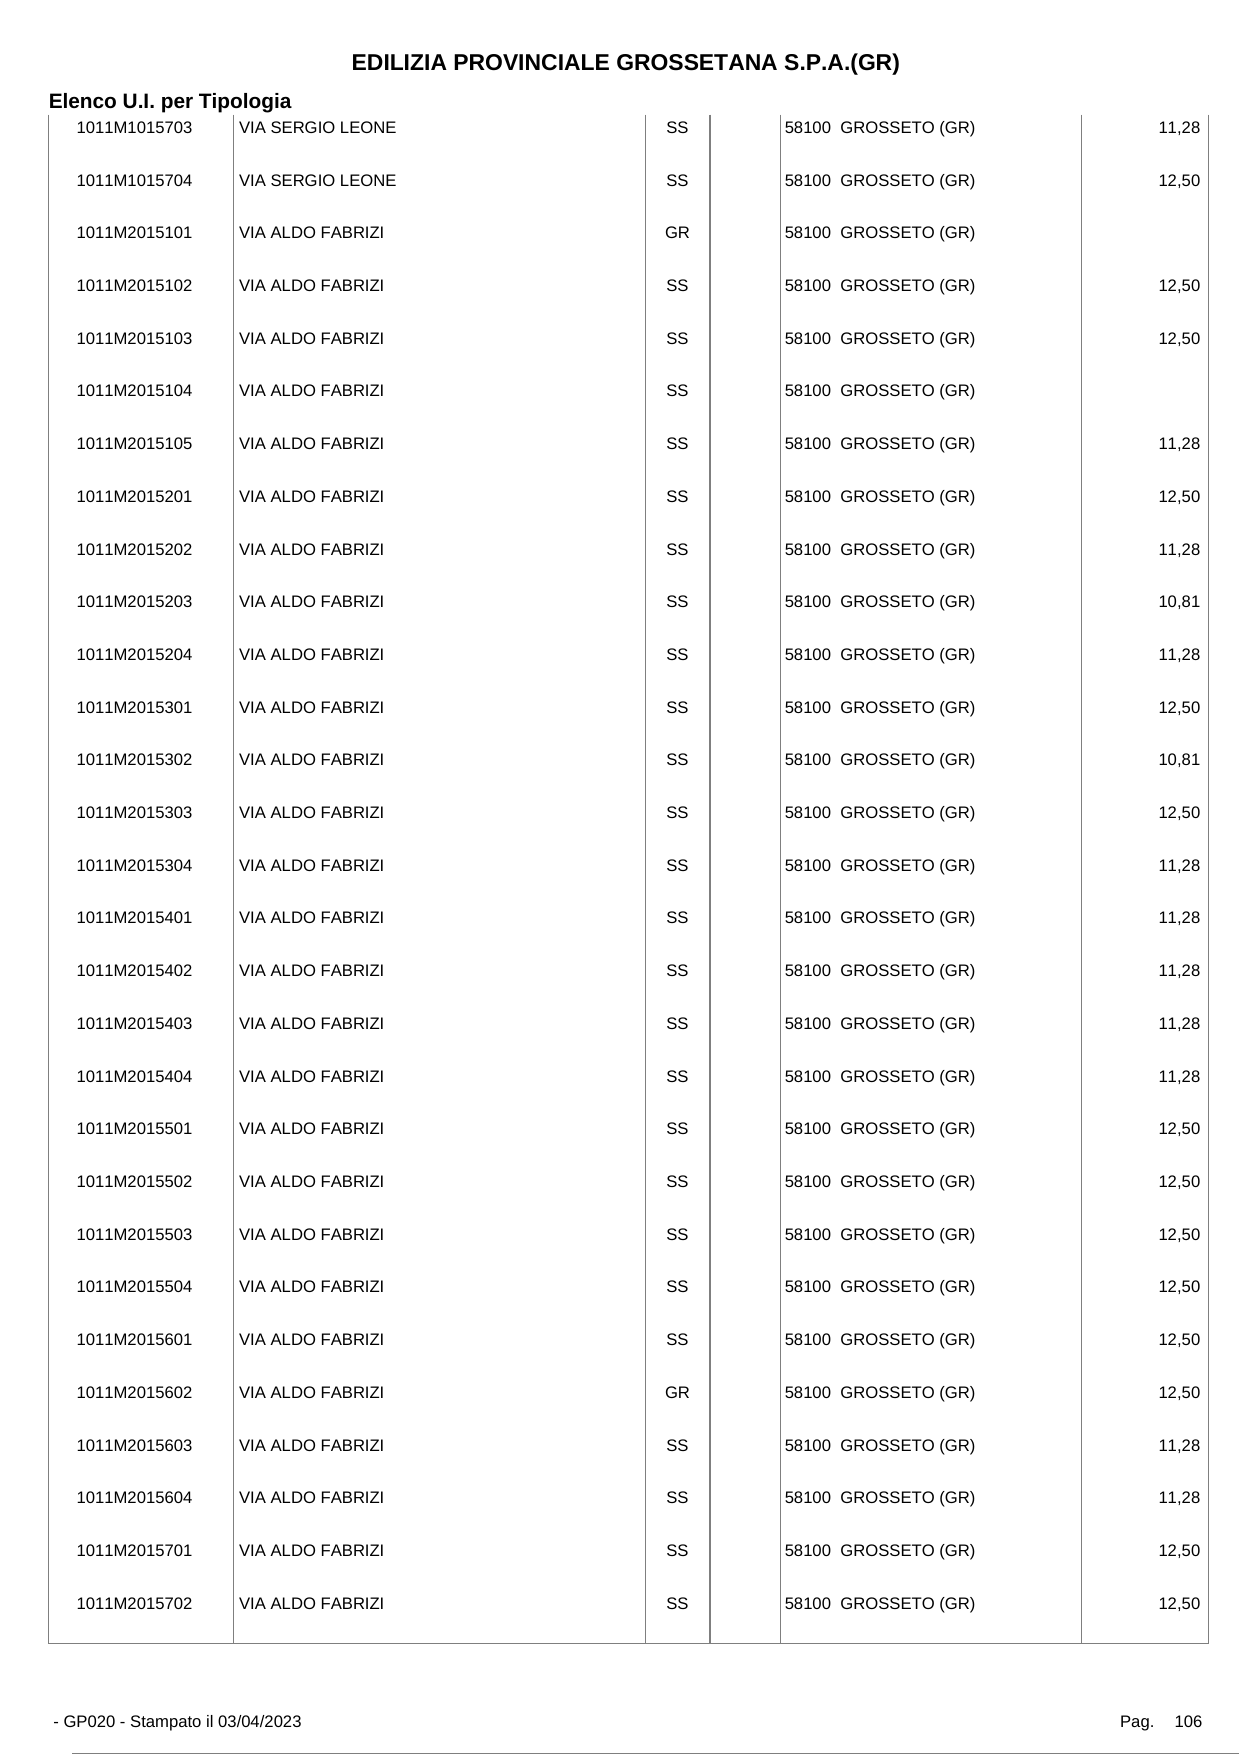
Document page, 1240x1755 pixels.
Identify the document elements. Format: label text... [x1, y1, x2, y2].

table_cell 1011M2015304 [49, 853, 233, 905]
table_cell GR [646, 220, 709, 273]
table_cell [711, 1327, 780, 1379]
table_cell VIA ALDO FABRIZI [234, 1221, 588, 1274]
table_cell [589, 1169, 645, 1221]
table_cell [589, 484, 645, 536]
table_cell [589, 694, 645, 747]
table_cell 12,50 [1082, 800, 1208, 852]
table_cell 12,50 [1082, 1380, 1208, 1432]
table_cell SS [646, 325, 709, 378]
table_cell 1011M2015404 [49, 1063, 233, 1116]
table_cell VIA ALDO FABRIZI [234, 1380, 588, 1432]
table_cell [711, 958, 780, 1011]
table_cell 58100 GROSSETO (GR) [781, 1538, 1081, 1590]
table_cell [589, 853, 645, 905]
table_cell 12,50 [1082, 325, 1208, 378]
table_cell 58100 GROSSETO (GR) [781, 115, 1081, 167]
table_cell 1011M2015301 [49, 694, 233, 747]
table_cell 1011M2015202 [49, 536, 233, 589]
table_cell [711, 1380, 780, 1432]
table_cell 12,50 [1082, 1327, 1208, 1379]
table_cell SS [646, 905, 709, 958]
table_cell 1011M2015401 [49, 905, 233, 958]
table_cell 58100 GROSSETO (GR) [781, 325, 1081, 378]
table_cell VIA SERGIO LEONE [234, 167, 588, 220]
table_cell 11,28 [1082, 853, 1208, 905]
table_cell 58100 GROSSETO (GR) [781, 431, 1081, 483]
table_cell 58100 GROSSETO (GR) [781, 1485, 1081, 1538]
table_cell 1011M2015502 [49, 1169, 233, 1221]
table_cell 1011M2015203 [49, 589, 233, 642]
table_cell VIA ALDO FABRIZI [234, 484, 588, 536]
table_cell [711, 1116, 780, 1169]
table_cell [711, 589, 780, 642]
table_cell 58100 GROSSETO (GR) [781, 747, 1081, 800]
table_cell 58100 GROSSETO (GR) [781, 800, 1081, 852]
table_cell [711, 1485, 780, 1538]
table_cell 58100 GROSSETO (GR) [781, 642, 1081, 694]
table_cell VIA ALDO FABRIZI [234, 853, 588, 905]
table_cell 11,28 [1082, 536, 1208, 589]
table_cell [589, 1011, 645, 1063]
table_cell [589, 958, 645, 1011]
table_cell 1011M2015604 [49, 1485, 233, 1538]
table_cell 1011M2015302 [49, 747, 233, 800]
table_cell [589, 747, 645, 800]
table_cell VIA ALDO FABRIZI [234, 273, 588, 325]
table_cell [589, 642, 645, 694]
table_cell 11,28 [1082, 431, 1208, 483]
table_cell [711, 694, 780, 747]
table_cell [711, 431, 780, 483]
table_cell SS [646, 536, 709, 589]
table_cell SS [646, 1169, 709, 1221]
table_cell SS [646, 1432, 709, 1485]
table_cell 1011M2015503 [49, 1221, 233, 1274]
table_cell VIA ALDO FABRIZI [234, 905, 588, 958]
table_cell VIA ALDO FABRIZI [234, 1169, 588, 1221]
table_cell 11,28 [1082, 1063, 1208, 1116]
table_cell 10,81 [1082, 747, 1208, 800]
table_cell SS [646, 800, 709, 852]
table_cell 1011M2015603 [49, 1432, 233, 1485]
table_cell 58100 GROSSETO (GR) [781, 1116, 1081, 1169]
table_cell VIA ALDO FABRIZI [234, 589, 588, 642]
table_cell SS [646, 1327, 709, 1379]
table_cell [589, 431, 645, 483]
table_cell [589, 1221, 645, 1274]
table_cell [711, 1538, 780, 1590]
table_cell VIA ALDO FABRIZI [234, 1590, 588, 1643]
table_cell 1011M2015103 [49, 325, 233, 378]
table_cell SS [646, 694, 709, 747]
table_cell SS [646, 167, 709, 220]
table_cell VIA ALDO FABRIZI [234, 694, 588, 747]
table_cell SS [646, 1063, 709, 1116]
table_cell [589, 1063, 645, 1116]
table_cell VIA ALDO FABRIZI [234, 431, 588, 483]
table_cell 11,28 [1082, 905, 1208, 958]
table_cell [589, 1538, 645, 1590]
table_cell 58100 GROSSETO (GR) [781, 589, 1081, 642]
table_cell [711, 747, 780, 800]
table_cell SS [646, 747, 709, 800]
table_cell 12,50 [1082, 1221, 1208, 1274]
table_cell 58100 GROSSETO (GR) [781, 1380, 1081, 1432]
table_cell 58100 GROSSETO (GR) [781, 694, 1081, 747]
table_cell [711, 1221, 780, 1274]
table_cell VIA ALDO FABRIZI [234, 958, 588, 1011]
table_cell [1082, 378, 1208, 431]
table_cell 1011M2015403 [49, 1011, 233, 1063]
table_cell 12,50 [1082, 1169, 1208, 1221]
table_cell 12,50 [1082, 694, 1208, 747]
table_cell 1011M2015101 [49, 220, 233, 273]
table_cell [711, 220, 780, 273]
table_cell VIA ALDO FABRIZI [234, 1011, 588, 1063]
table_cell 10,81 [1082, 589, 1208, 642]
table_cell [711, 484, 780, 536]
table_cell 11,28 [1082, 1011, 1208, 1063]
table_cell SS [646, 484, 709, 536]
table_cell SS [646, 1590, 709, 1643]
table_cell SS [646, 1538, 709, 1590]
table_cell 58100 GROSSETO (GR) [781, 958, 1081, 1011]
table_cell [711, 378, 780, 431]
table_cell 58100 GROSSETO (GR) [781, 1221, 1081, 1274]
table_cell 58100 GROSSETO (GR) [781, 1327, 1081, 1379]
table_cell 58100 GROSSETO (GR) [781, 1274, 1081, 1327]
table_cell [589, 167, 645, 220]
table_cell 12,50 [1082, 484, 1208, 536]
table_cell VIA ALDO FABRIZI [234, 642, 588, 694]
table_cell 58100 GROSSETO (GR) [781, 905, 1081, 958]
table_cell SS [646, 115, 709, 167]
table_cell 11,28 [1082, 115, 1208, 167]
table_cell [589, 273, 645, 325]
table_cell 1011M2015701 [49, 1538, 233, 1590]
table_cell 1011M2015501 [49, 1116, 233, 1169]
table_cell [589, 800, 645, 852]
table_cell 12,50 [1082, 1274, 1208, 1327]
table_cell 1011M2015104 [49, 378, 233, 431]
table_cell 1011M2015601 [49, 1327, 233, 1379]
table_cell 58100 GROSSETO (GR) [781, 853, 1081, 905]
table_cell VIA ALDO FABRIZI [234, 1116, 588, 1169]
table_cell 1011M2015504 [49, 1274, 233, 1327]
table_cell [589, 1485, 645, 1538]
table_cell 58100 GROSSETO (GR) [781, 378, 1081, 431]
table_cell [589, 1327, 645, 1379]
table_cell SS [646, 589, 709, 642]
table_cell 12,50 [1082, 1590, 1208, 1643]
table_cell [711, 1590, 780, 1643]
table_cell SS [646, 642, 709, 694]
table_cell 58100 GROSSETO (GR) [781, 1011, 1081, 1063]
table_cell SS [646, 273, 709, 325]
table_cell [589, 1116, 645, 1169]
table_cell VIA ALDO FABRIZI [234, 1327, 588, 1379]
table_cell 11,28 [1082, 1485, 1208, 1538]
table_cell [711, 1432, 780, 1485]
table_cell 11,28 [1082, 958, 1208, 1011]
table_cell [589, 115, 645, 167]
table_cell [589, 1432, 645, 1485]
table_cell 12,50 [1082, 273, 1208, 325]
table_cell VIA ALDO FABRIZI [234, 325, 588, 378]
table_cell 12,50 [1082, 167, 1208, 220]
table_cell VIA SERGIO LEONE [234, 115, 588, 167]
table_cell VIA ALDO FABRIZI [234, 1063, 588, 1116]
table_cell 58100 GROSSETO (GR) [781, 1063, 1081, 1116]
table_cell [711, 115, 780, 167]
table_cell 1011M2015602 [49, 1380, 233, 1432]
table_cell 1011M2015402 [49, 958, 233, 1011]
table_cell 58100 GROSSETO (GR) [781, 1590, 1081, 1643]
table_cell [1082, 220, 1208, 273]
table_cell [589, 378, 645, 431]
table_cell 1011M2015201 [49, 484, 233, 536]
table_cell VIA ALDO FABRIZI [234, 1432, 588, 1485]
table_cell 1011M2015102 [49, 273, 233, 325]
table_cell VIA ALDO FABRIZI [234, 1538, 588, 1590]
table_cell [589, 905, 645, 958]
table_cell 58100 GROSSETO (GR) [781, 484, 1081, 536]
table_cell [711, 1274, 780, 1327]
table_cell SS [646, 1221, 709, 1274]
table_cell 1011M2015702 [49, 1590, 233, 1643]
table_cell 58100 GROSSETO (GR) [781, 220, 1081, 273]
table_cell [711, 642, 780, 694]
table_cell 1011M2015204 [49, 642, 233, 694]
table_cell [589, 1590, 645, 1643]
table_cell [711, 1063, 780, 1116]
table_cell [711, 800, 780, 852]
table_cell 58100 GROSSETO (GR) [781, 273, 1081, 325]
table_cell [711, 905, 780, 958]
table_cell 11,28 [1082, 1432, 1208, 1485]
table_cell [589, 1380, 645, 1432]
table_cell VIA ALDO FABRIZI [234, 1485, 588, 1538]
table_cell 58100 GROSSETO (GR) [781, 536, 1081, 589]
table_cell 58100 GROSSETO (GR) [781, 167, 1081, 220]
table_cell VIA ALDO FABRIZI [234, 220, 588, 273]
table_cell VIA ALDO FABRIZI [234, 747, 588, 800]
table_cell [711, 1011, 780, 1063]
table_cell [711, 536, 780, 589]
table_cell [711, 167, 780, 220]
table_cell 1011M2015105 [49, 431, 233, 483]
table_cell [711, 273, 780, 325]
table_cell [711, 853, 780, 905]
table_cell [589, 325, 645, 378]
table_cell SS [646, 1116, 709, 1169]
table_cell 1011M1015703 [49, 115, 233, 167]
table_cell 11,28 [1082, 642, 1208, 694]
table_cell SS [646, 958, 709, 1011]
table_cell 58100 GROSSETO (GR) [781, 1432, 1081, 1485]
table_cell SS [646, 1485, 709, 1538]
table_cell [711, 325, 780, 378]
table_cell 12,50 [1082, 1116, 1208, 1169]
table_cell VIA ALDO FABRIZI [234, 536, 588, 589]
table_cell VIA ALDO FABRIZI [234, 800, 588, 852]
table_cell SS [646, 1011, 709, 1063]
table_cell SS [646, 1274, 709, 1327]
table_cell SS [646, 853, 709, 905]
table_cell 12,50 [1082, 1538, 1208, 1590]
table_cell 58100 GROSSETO (GR) [781, 1169, 1081, 1221]
table_cell [589, 220, 645, 273]
table_cell GR [646, 1380, 709, 1432]
table_cell [589, 1274, 645, 1327]
table_cell SS [646, 431, 709, 483]
table_cell 1011M1015704 [49, 167, 233, 220]
table_cell VIA ALDO FABRIZI [234, 1274, 588, 1327]
table_cell [589, 589, 645, 642]
table_cell [589, 536, 645, 589]
table_cell VIA ALDO FABRIZI [234, 378, 588, 431]
table_cell [711, 1169, 780, 1221]
table_cell 1011M2015303 [49, 800, 233, 852]
table_cell SS [646, 378, 709, 431]
